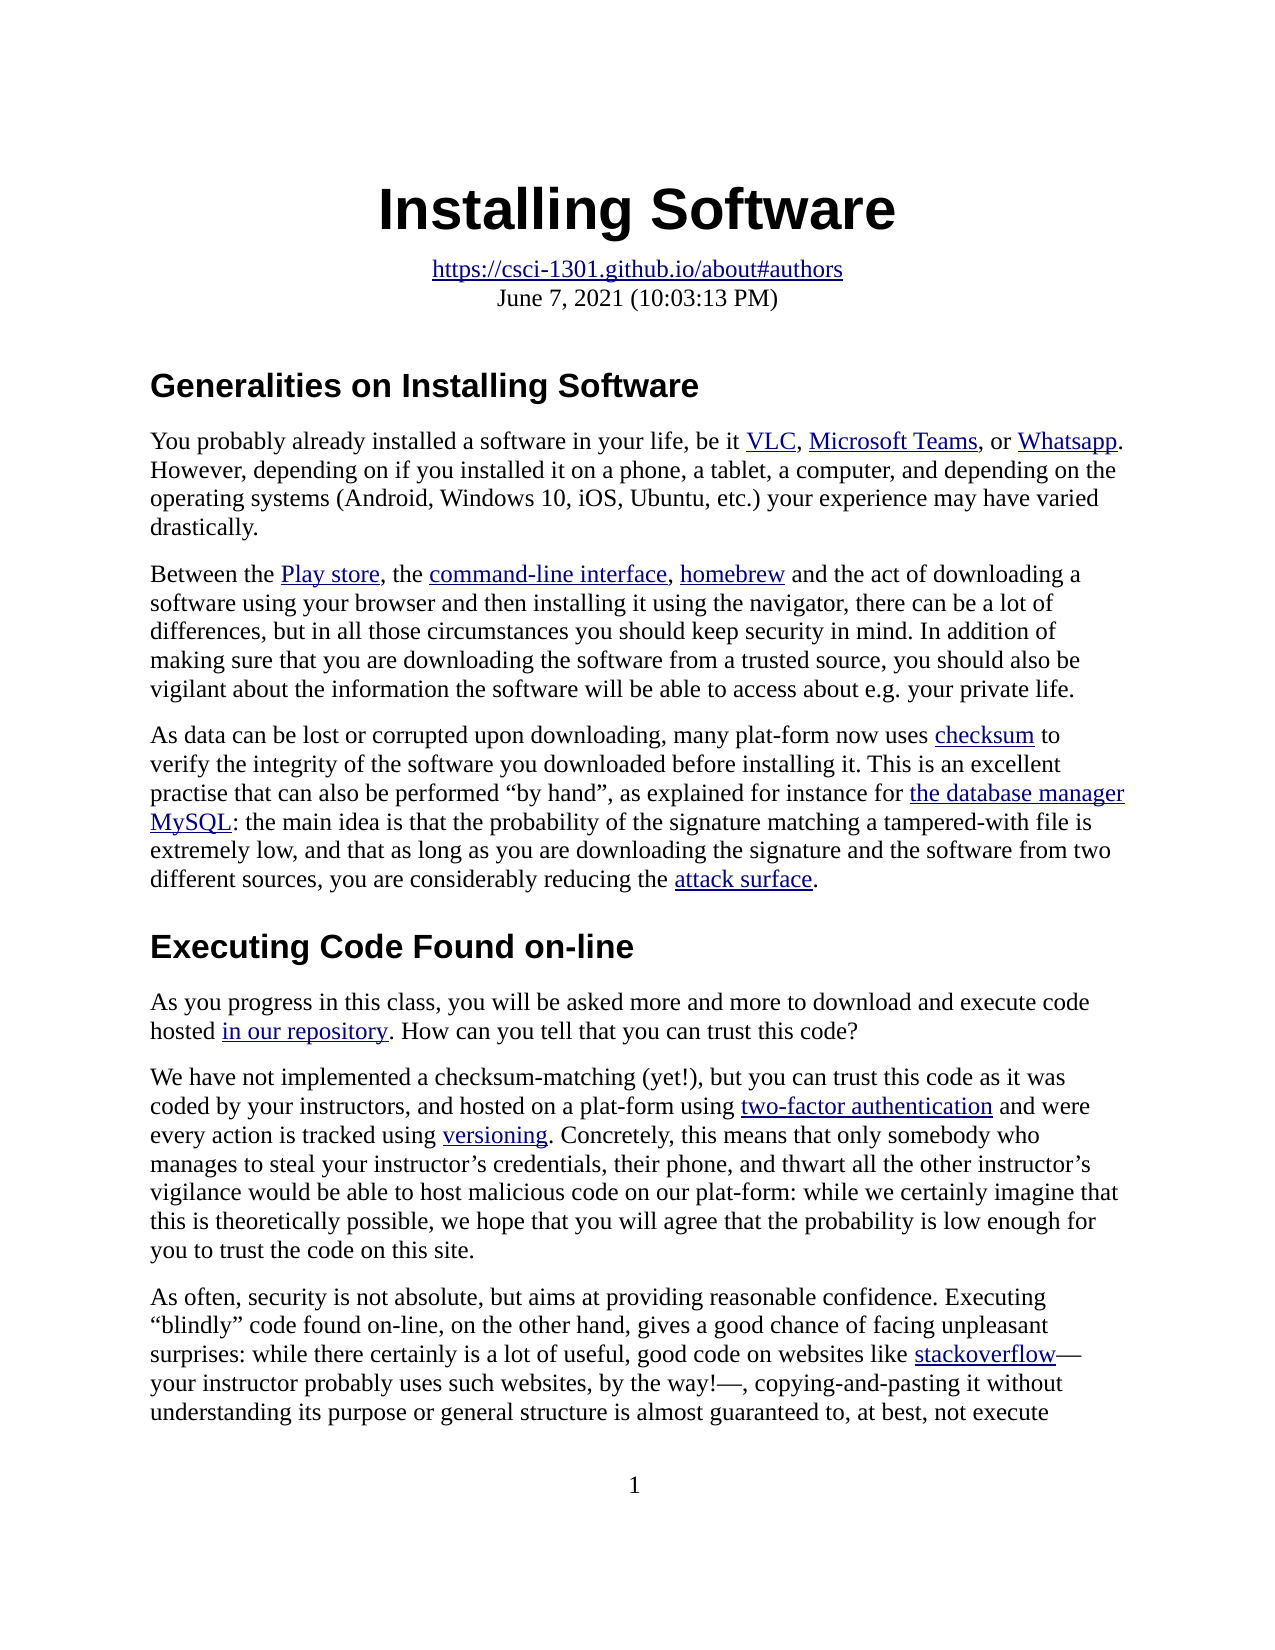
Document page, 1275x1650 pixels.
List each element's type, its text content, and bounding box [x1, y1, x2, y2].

text As often, security is not absolute, but aims at providing reasonable confidence. Executing “blindly” code found on-line, on the other hand, gives a good chance of facing unpleasant surprises: while there certainly is a lot of useful, good code on websites like stackoverflow—your instructor probably uses such websites, by the way!—, copying-and-pasting it without understanding its purpose or general structure is almost guaranteed to, at best, not execute [150, 1282, 1125, 1425]
text You probably already installed a software in your life, be it VLC, Microsoft Teams, or Whatsapp. However, depending on if you installed it on a phone, a tablet, a computer, and depending on the operating systems (Android, Windows 10, iOS, Ubuntu, etc.) your experience may have varied drastically. [150, 426, 1125, 541]
subtitle Executing Code Found on-line [150, 927, 1125, 966]
text https://csci-1301.github.io/about#authors [150, 254, 1125, 283]
title Installing Software [150, 175, 1125, 242]
text Between the Play store, the command-line interface, homebrew and the act of downloading a software using your browser and then installing it using the navigator, there can be a lot of differences, but in all those circumstances you should keep security in mind. In addition of making sure that you are downloading the software from a trusted source, you should also be vigilant about the information the software will be able to access about e.g. your private life. [150, 559, 1125, 703]
text As data can be lost or corrupted upon downloading, many plat-form now uses checksum to verify the integrity of the software you downloaded before installing it. This is an excellent practise that can also be performed “by hand”, as explained for instance for the database manager MySQL: the main idea is that the probability of the signature matching a tampered-with file is extremely low, and that as long as you are downloading the signature and the software from two different sources, you are considerably reducing the attack surface. [150, 721, 1125, 893]
text As you progress in this class, you will be asked more and more to download and execute code hosted in our repository. How can you tell that you can trust this code? [150, 987, 1125, 1044]
text We have not implemented a checksum-matching (yet!), but you can trust this code as it was coded by your instructors, and hosted on a plat-form using two-factor authentication and were every action is tracked using versioning. Concretely, this means that only somebody who manages to steal your instructor’s credentials, their phone, and thwart all the other instructor’s vigilance would be able to host malicious code on our plat-form: while we certainly imagine that this is theoretically possible, we hope that you will agree that the probability is low enough for you to trust the code on this site. [150, 1062, 1125, 1264]
text June 7, 2021 (10:03:13 PM) [150, 283, 1125, 312]
subtitle Generalities on Installing Software [150, 366, 1125, 404]
